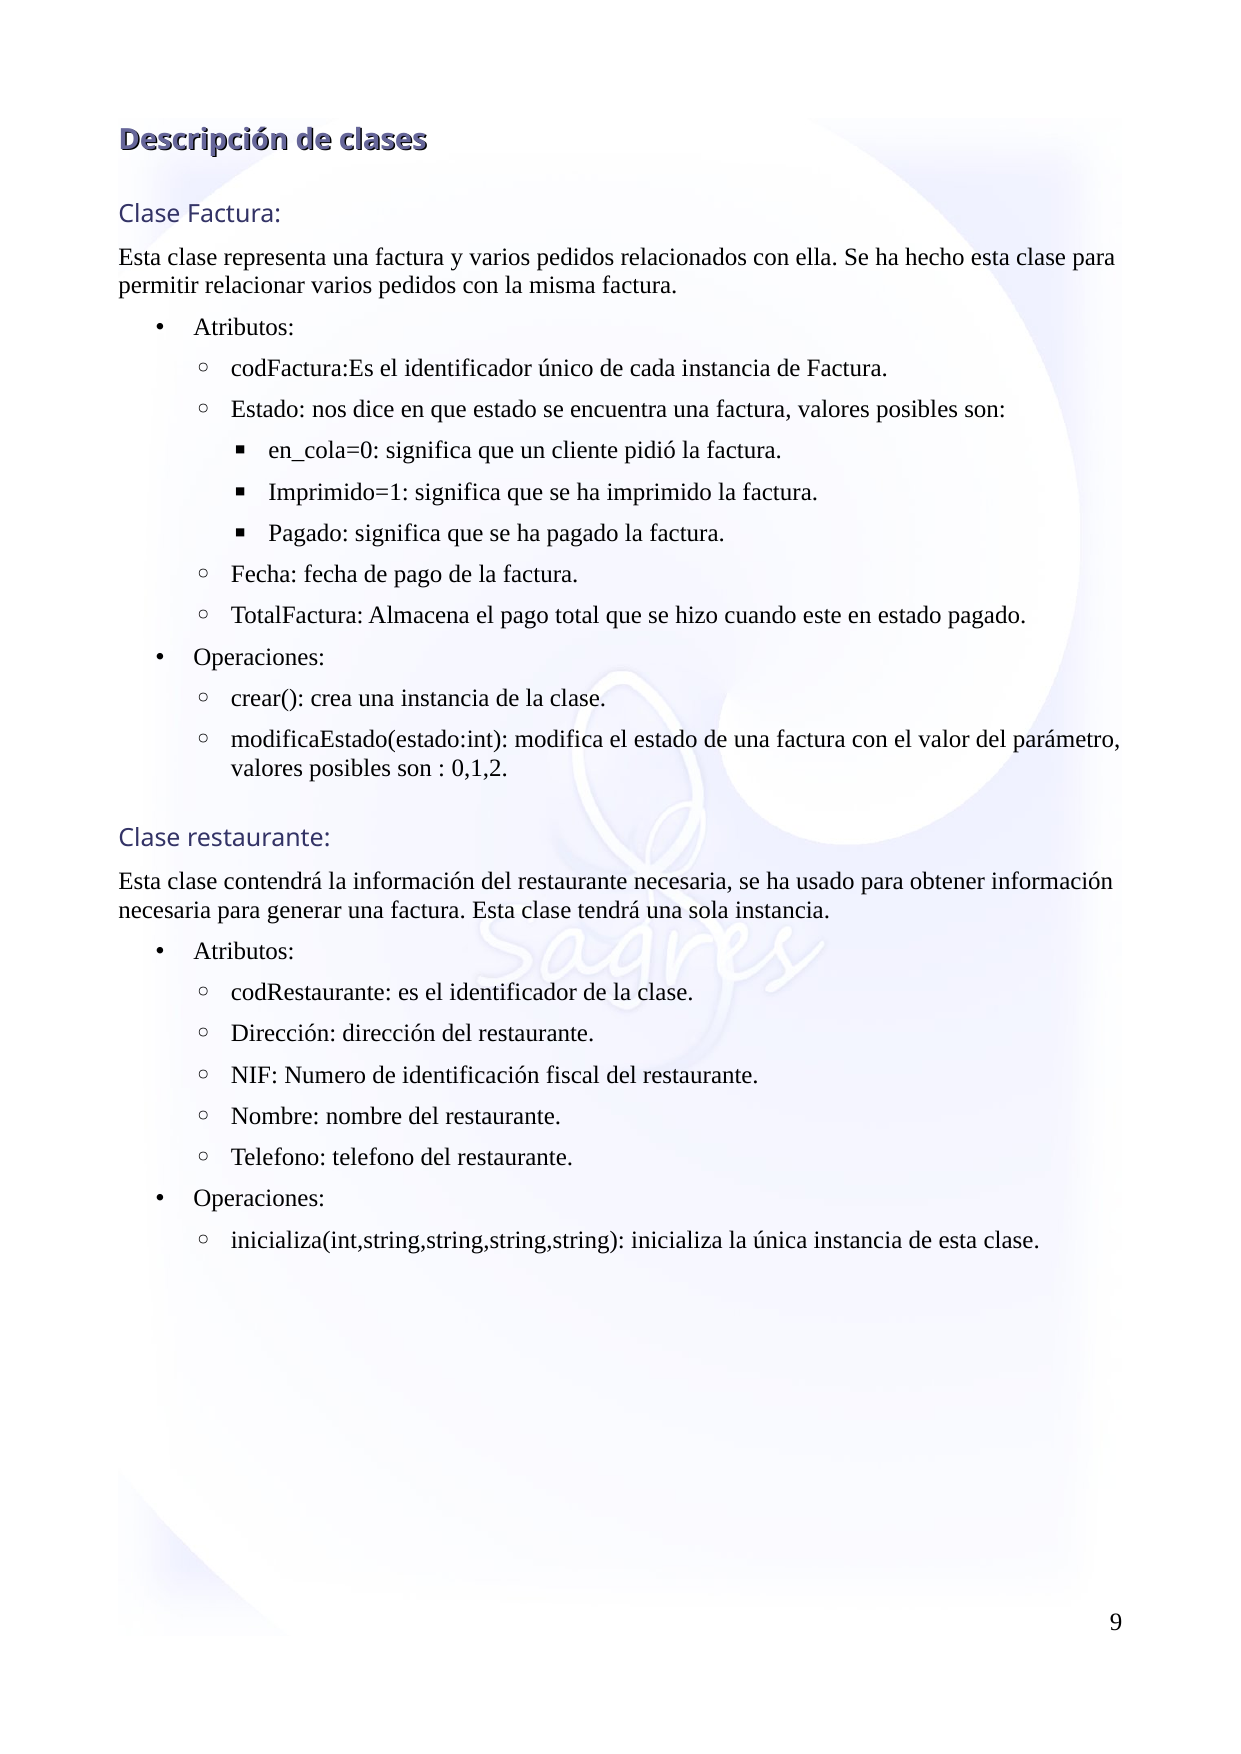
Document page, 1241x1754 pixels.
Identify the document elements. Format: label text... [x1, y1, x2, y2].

picture [118, 923, 1122, 1636]
list crear(): crea una instancia de la clase. [193, 683, 1122, 712]
text Esta clase representa una factura y varios pedidos relacionados con ella. Se ha hecho esta clase para permitir relacionar varios pedidos con la misma factura. [118, 242, 1122, 299]
picture [118, 158, 1122, 195]
list en_cola=0: significa que un cliente pidió la factura. [231, 436, 1122, 464]
list codRestaurante: es el identificador de la clase. [193, 977, 1122, 1006]
list TotalFactura: Almacena el pago total que se hizo cuando este en estado pagado. [193, 601, 1122, 629]
list Operaciones: [156, 1183, 1122, 1212]
list Imprimido=1: significa que se ha imprimido la factura. [231, 477, 1122, 506]
list Atributos: [156, 936, 1122, 965]
list Fecha: fecha de pago de la factura. [193, 559, 1122, 588]
list Telefono: telefono del restaurante. [193, 1142, 1122, 1171]
subtitle Clase restaurante: [118, 819, 1122, 853]
list NIF: Numero de identificación fiscal del restaurante. [193, 1060, 1122, 1088]
subtitle Clase Factura: [118, 195, 1122, 229]
list Nombre: nombre del restaurante. [193, 1101, 1122, 1130]
list Operaciones: [156, 642, 1122, 671]
list Atributos: [156, 312, 1122, 341]
text Esta clase contendrá la información del restaurante necesaria, se ha usado para obtener información necesaria para generar una factura. Esta clase tendrá una sola instancia. [118, 866, 1122, 923]
list Estado: nos dice en que estado se encuentra una factura, valores posibles son: [193, 394, 1122, 423]
subtitle Descripción de clases [118, 118, 1122, 158]
list modificaEstado(estado:int): modifica el estado de una factura con el valor del parámetro, valores posibles son : 0,1,2. [193, 724, 1122, 782]
list codFactura:Es el identificador único de cada instancia de Factura. [193, 353, 1122, 382]
picture [118, 229, 1122, 242]
list Dirección: dirección del restaurante. [193, 1018, 1122, 1047]
picture [118, 299, 1122, 819]
picture [118, 853, 1122, 866]
list inicializa(int,string,string,string,string): inicializa la única instancia de esta clase. [193, 1225, 1122, 1253]
list Pagado: significa que se ha pagado la factura. [231, 518, 1122, 547]
